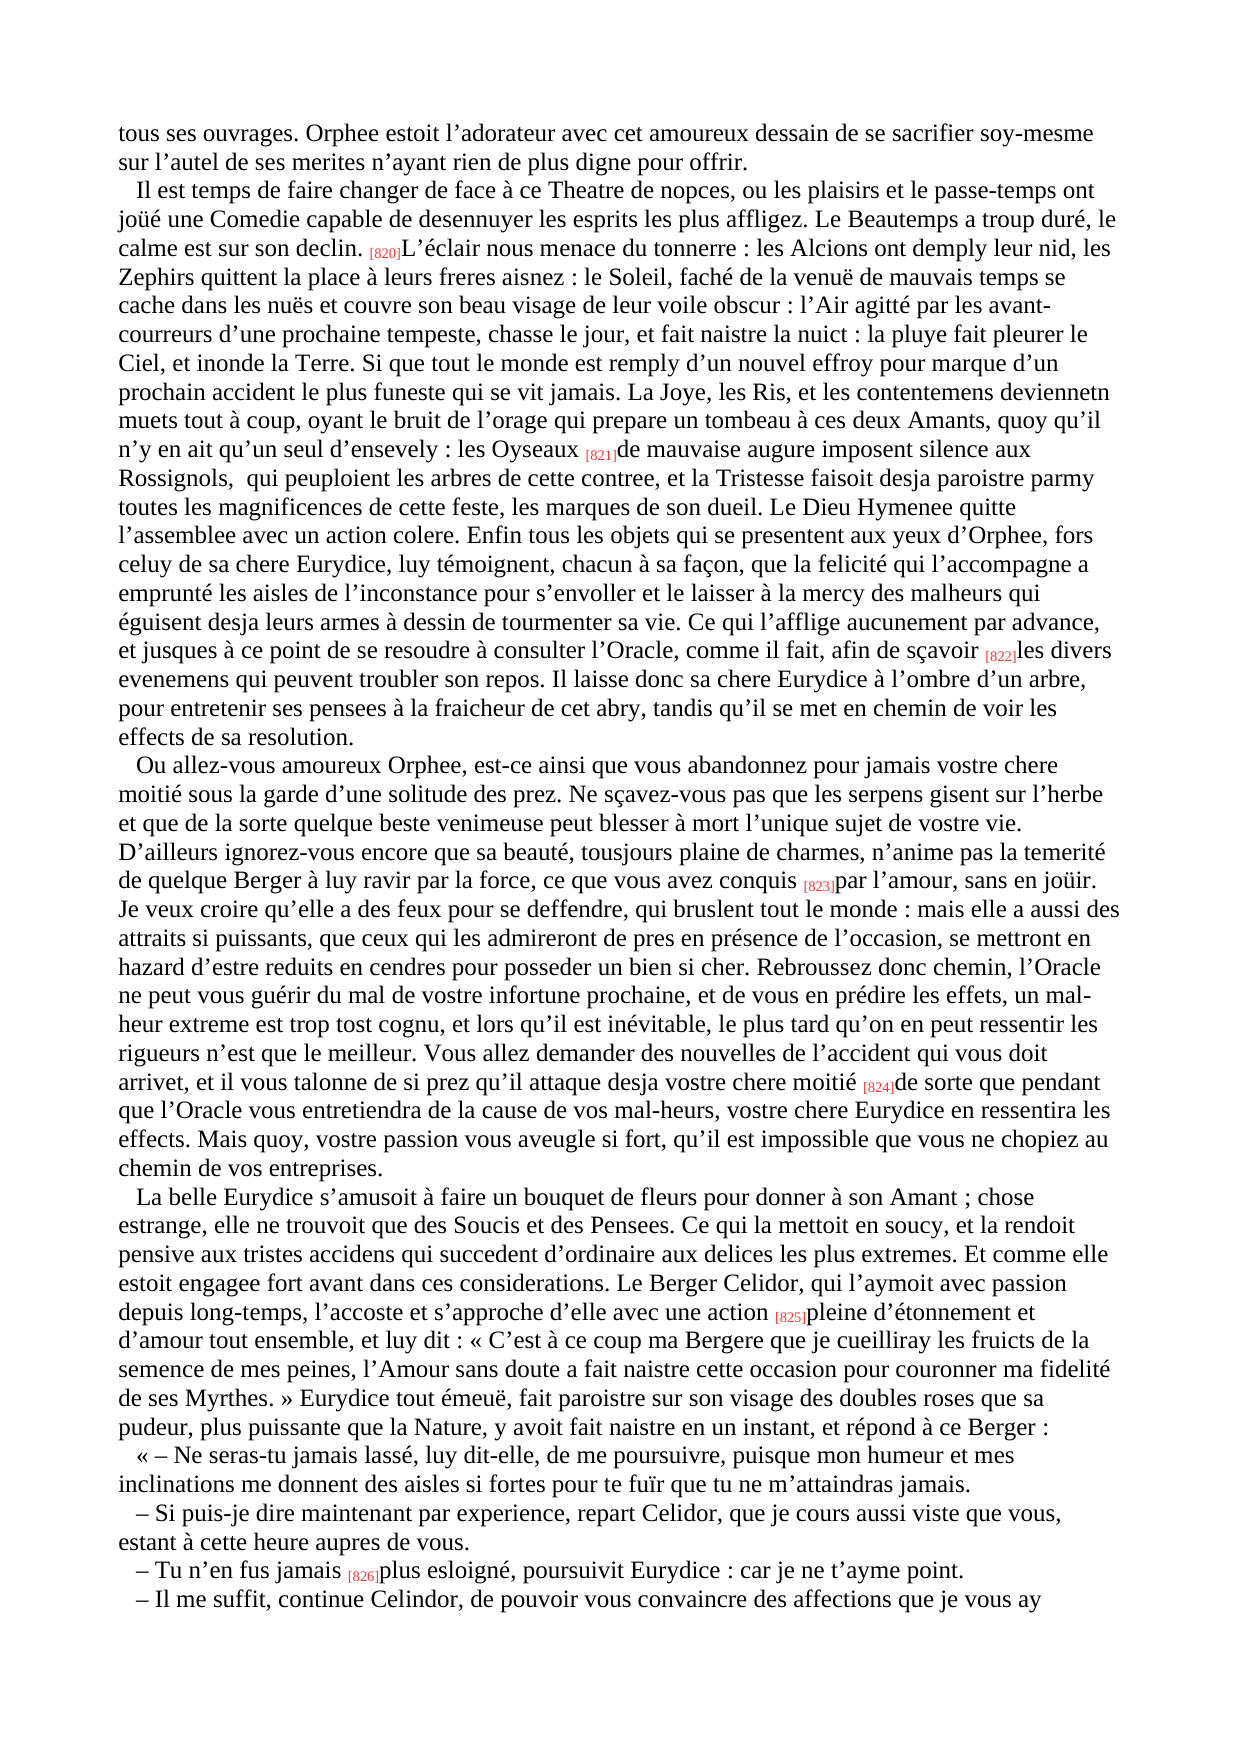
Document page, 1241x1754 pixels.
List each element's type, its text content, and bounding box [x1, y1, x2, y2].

text – Il me suffit, continue Celindor, de pouvoir vous convaincre des affections que je vous ay [118, 1584, 1122, 1613]
text Ou allez-vous amoureux Orphee, est-ce ainsi que vous abandonnez pour jamais vostre chere moitié sous la garde d’une solitude des prez. Ne sçavez-vous pas que les serpens gisent sur l’herbe et que de la sorte quelque beste venimeuse peut blesser à mort l’unique sujet de vostre vie. D’ailleurs ignorez-vous encore que sa beauté, tousjours plaine de charmes, n’anime pas la temerité de quelque Berger à luy ravir par la force, ce que vous avez conquis [823]par l’amour, sans en joüir. Je veux croire qu’elle a des feux pour se deffendre, qui bruslent tout le monde : mais elle a aussi des attraits si puissants, que ceux qui les admireront de pres en présence de l’occasion, se mettront en hazard d’estre reduits en cendres pour posseder un bien si cher. Rebroussez donc chemin, l’Oracle ne peut vous guérir du mal de vostre infortune prochaine, et de vous en prédire les effets, un mal-heur extreme est trop tost cognu, et lors qu’il est inévitable, le plus tard qu’on en peut ressentir les rigueurs n’est que le meilleur. Vous allez demander des nouvelles de l’accident qui vous doit arrivet, et il vous talonne de si prez qu’il attaque desja vostre chere moitié [824]de sorte que pendant que l’Oracle vous entretiendra de la cause de vos mal-heurs, vostre chere Eurydice en ressentira les effects. Mais quoy, vostre passion vous aveugle si fort, qu’il est impossible que vous ne chopiez au chemin de vos entreprises. [118, 751, 1122, 1182]
text Il est temps de faire changer de face à ce Theatre de nopces, ou les plaisirs et le passe-temps ont joüé une Comedie capable de desennuyer les esprits les plus affligez. Le Beautemps a troup duré, le calme est sur son declin. [820]L’éclair nous menace du tonnerre : les Alcions ont demply leur nid, les Zephirs quittent la place à leurs freres aisnez : le Soleil, faché de la venuë de mauvais temps se cache dans les nuës et couvre son beau visage de leur voile obscur : l’Air agitté par les avant-courreurs d’une prochaine tempeste, chasse le jour, et fait naistre la nuict : la pluye fait pleurer le Ciel, et inonde la Terre. Si que tout le monde est remply d’un nouvel effroy pour marque d’un prochain accident le plus funeste qui se vit jamais. La Joye, les Ris, et les contentemens deviennetn muets tout à coup, oyant le bruit de l’orage qui prepare un tombeau à ces deux Amants, quoy qu’il n’y en ait qu’un seul d’ensevely : les Oyseaux [821]de mauvaise augure imposent silence aux Rossignols, qui peuploient les arbres de cette contree, et la Tristesse faisoit desja paroistre parmy toutes les magnificences de cette feste, les marques de son dueil. Le Dieu Hymenee quitte l’assemblee avec un action colere. Enfin tous les objets qui se presentent aux yeux d’Orphee, fors celuy de sa chere Eurydice, luy témoignent, chacun à sa façon, que la felicité qui l’accompagne a emprunté les aisles de l’inconstance pour s’envoller et le laisser à la mercy des malheurs qui éguisent desja leurs armes à dessin de tourmenter sa vie. Ce qui l’afflige aucunement par advance, et jusques à ce point de se resoudre à consulter l’Oracle, comme il fait, afin de sçavoir [822]les divers evenemens qui peuvent troubler son repos. Il laisse donc sa chere Eurydice à l’ombre d’un arbre, pour entretenir ses pensees à la fraicheur de cet abry, tandis qu’il se met en chemin de voir les effects de sa resolution. [118, 176, 1122, 751]
text « – Ne seras-tu jamais lassé, luy dit-elle, de me poursuivre, puisque mon humeur et mes inclinations me donnent des aisles si fortes pour te fuïr que tu ne m’attaindras jamais. [118, 1441, 1122, 1498]
text La belle Eurydice s’amusoit à faire un bouquet de fleurs pour donner à son Amant ; chose estrange, elle ne trouvoit que des Soucis et des Pensees. Ce qui la mettoit en soucy, et la rendoit pensive aux tristes accidens qui succedent d’ordinaire aux delices les plus extremes. Et comme elle estoit engagee fort avant dans ces considerations. Le Berger Celidor, qui l’aymoit avec passion depuis long-temps, l’accoste et s’approche d’elle avec une action [825]pleine d’étonnement et d’amour tout ensemble, et luy dit : « C’est à ce coup ma Bergere que je cueilliray les fruicts de la semence de mes peines, l’Amour sans doute a fait naistre cette occasion pour couronner ma fidelité de ses Myrthes. » Eurydice tout émeuë, fait paroistre sur son visage des doubles roses que sa pudeur, plus puissante que la Nature, y avoit fait naistre en un instant, et répond à ce Berger : [118, 1182, 1122, 1441]
text – Tu n’en fus jamais [826]plus esloigné, poursuivit Eurydice : car je ne t’ayme point. [118, 1556, 1122, 1584]
text tous ses ouvrages. Orphee estoit l’adorateur avec cet amoureux dessain de se sacrifier soy-mesme sur l’autel de ses merites n’ayant rien de plus digne pour offrir. [118, 118, 1122, 176]
text – Si puis-je dire maintenant par experience, repart Celidor, que je cours aussi viste que vous, estant à cette heure aupres de vous. [118, 1498, 1122, 1556]
